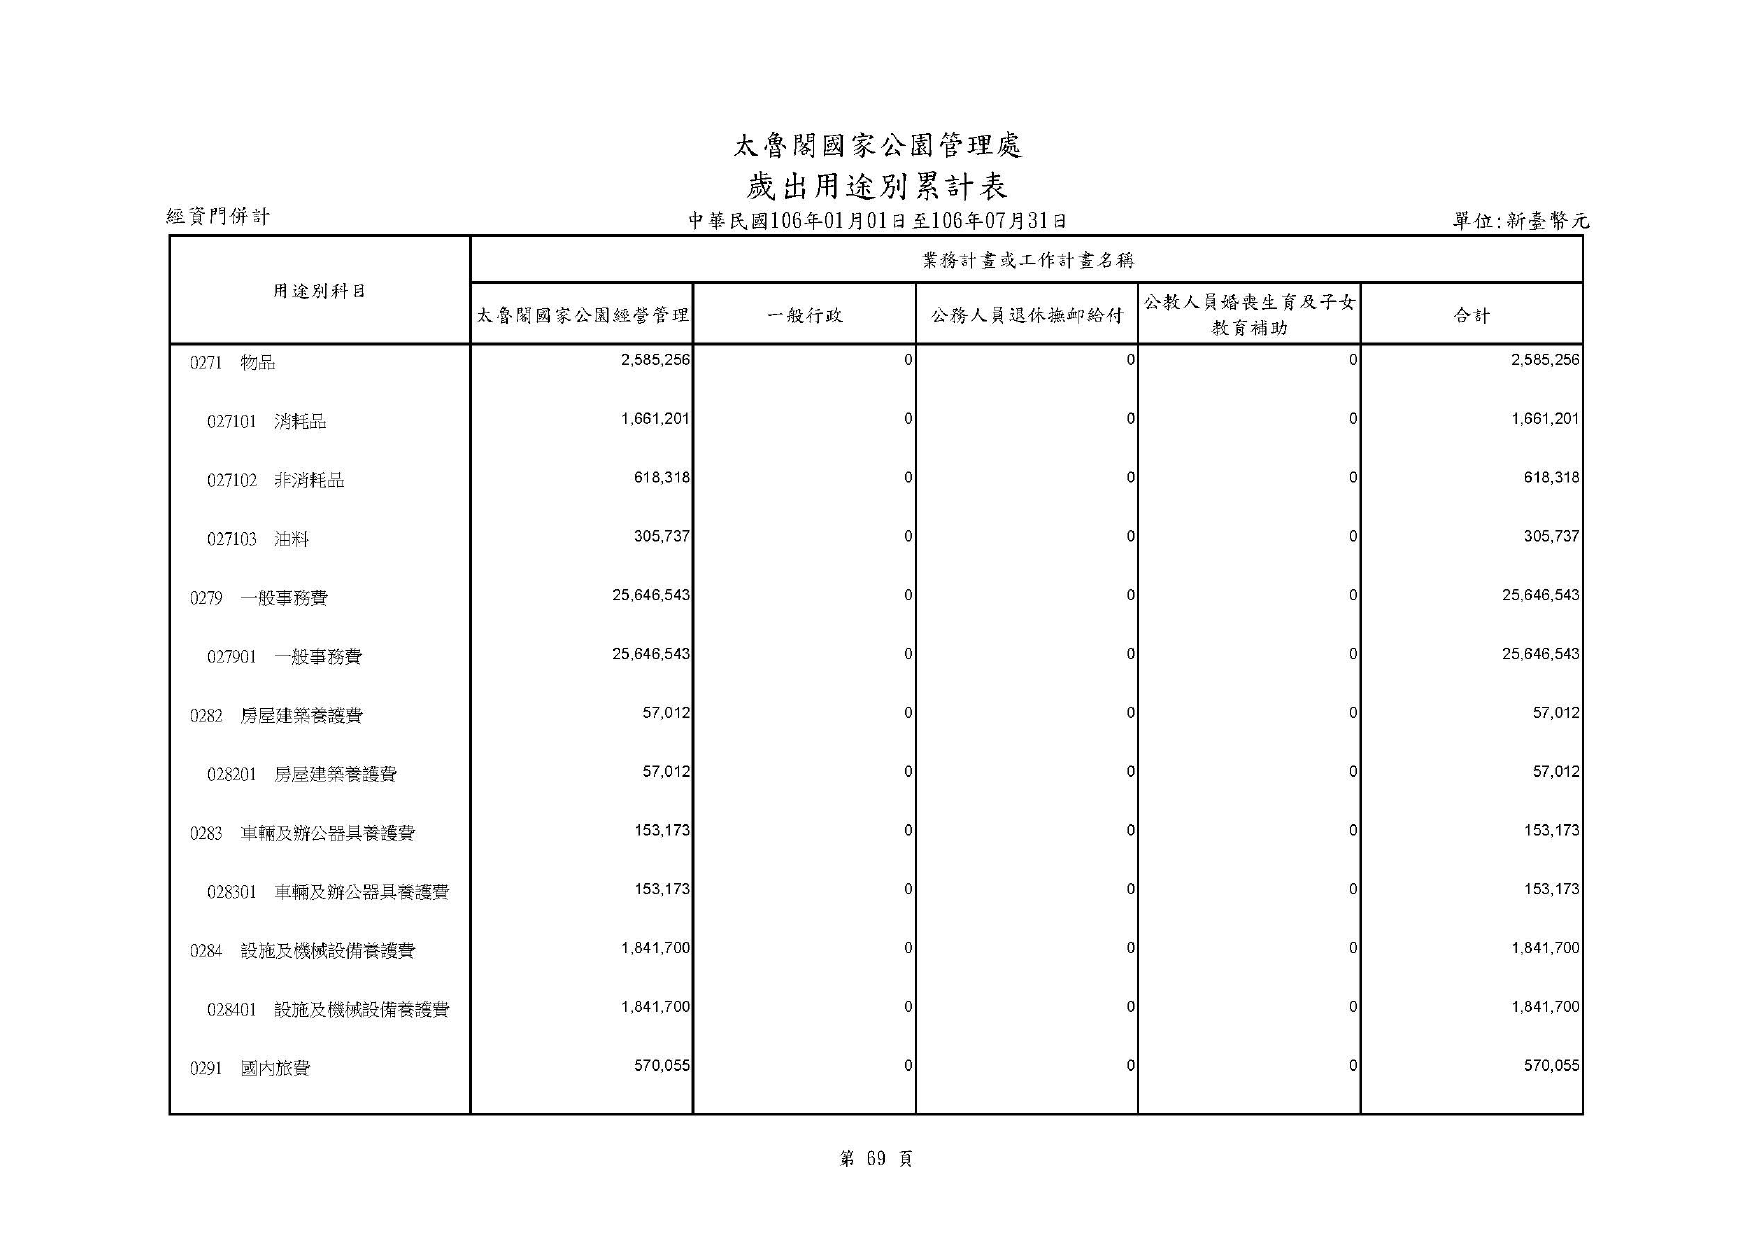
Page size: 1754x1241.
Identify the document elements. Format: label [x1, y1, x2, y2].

picture [59, 59, 1695, 1216]
